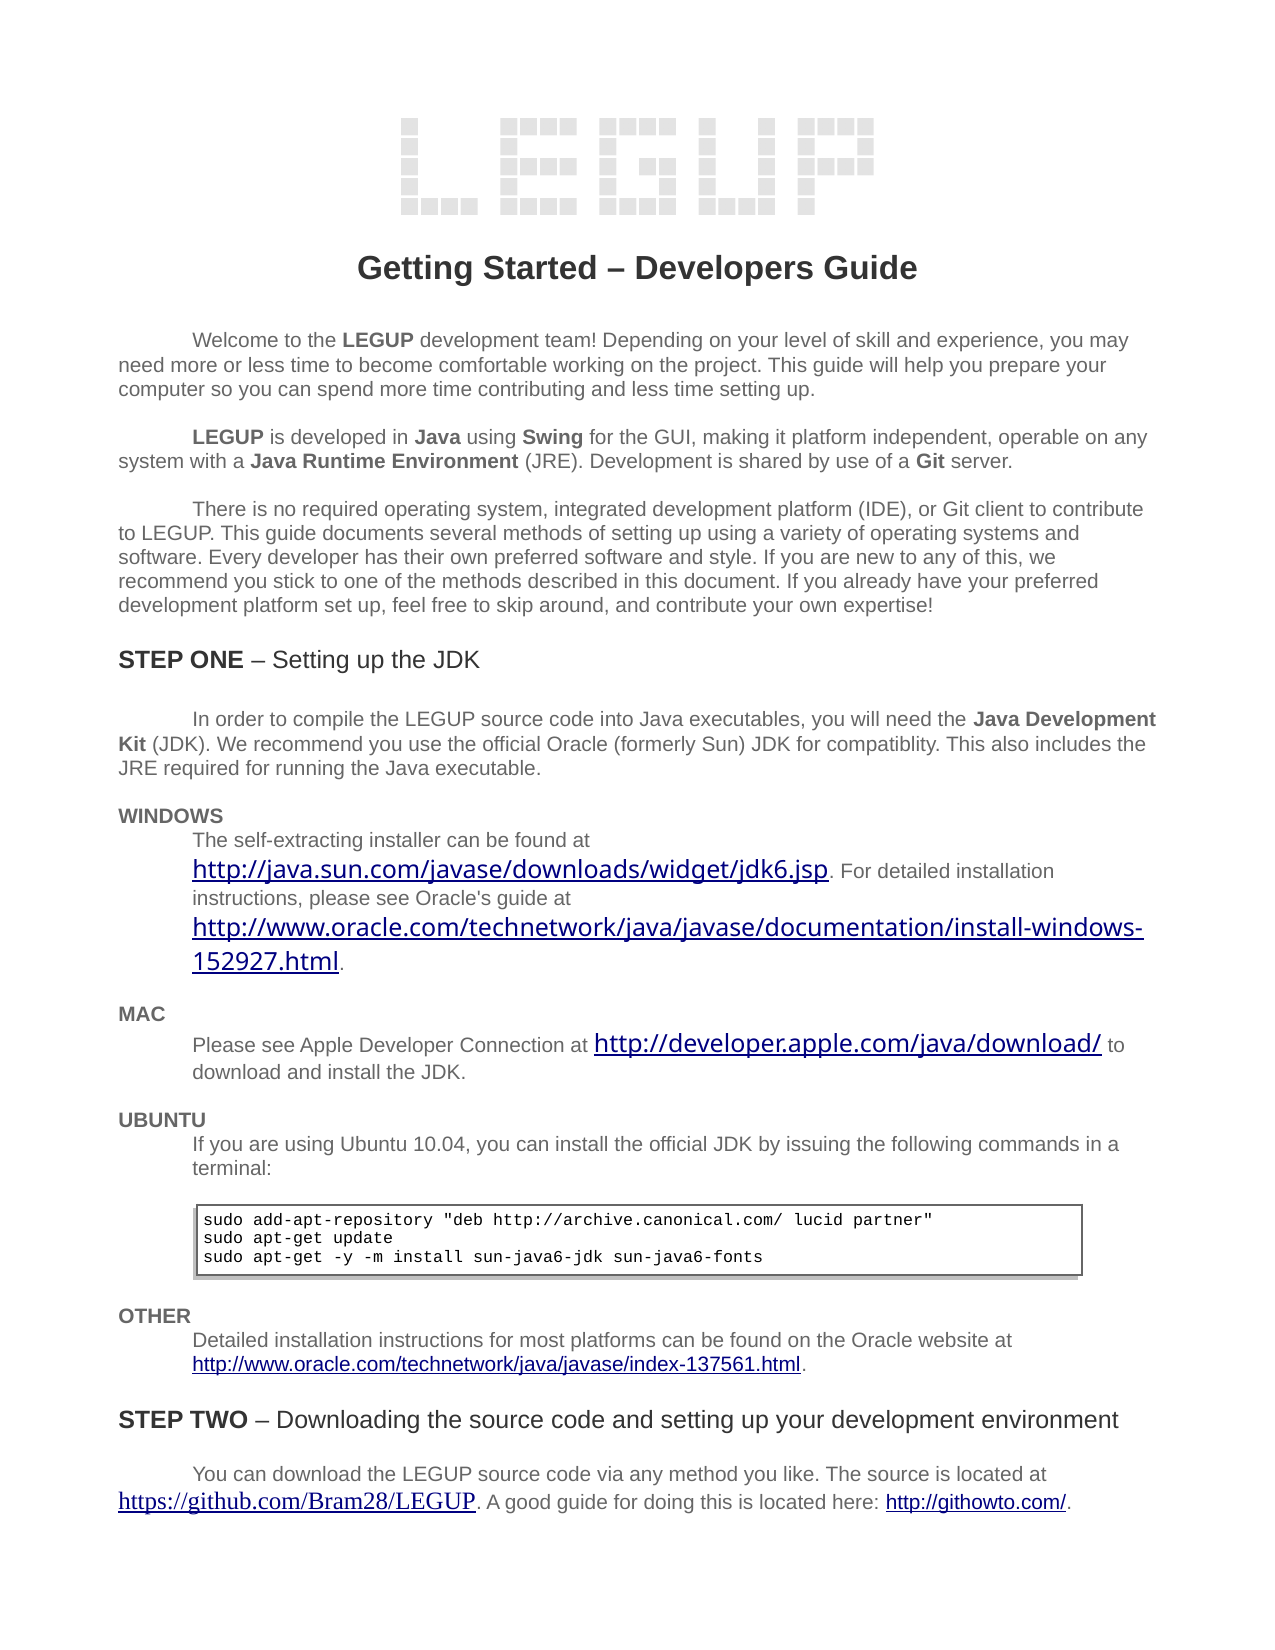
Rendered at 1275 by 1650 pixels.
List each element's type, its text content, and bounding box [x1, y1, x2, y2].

text STEP ONE – Setting up the JDK [118, 646, 1157, 674]
text Welcome to the LEGUP development team! Depending on your level of skill and experience, you may need more or less time to become comfortable working on the project. This guide will help you prepare your computer so you can spend more time contributing and less time setting up. [118, 320, 1157, 401]
table_header sudo add-apt-repository "deb http://archive.canonical.com/ lucid partner" sudo apt-get update sudo apt-get -y -m install sun-java6-jdk sun-java6-fonts [198, 1206, 1081, 1273]
text OTHER [118, 1304, 1157, 1328]
text WINDOWS [118, 804, 1157, 828]
text Detailed installation instructions for most platforms can be found on the Oracle website at http://www.oracle.com/technetwork/java/javase/index-137561.html. [192, 1328, 1157, 1376]
picture [401, 118, 874, 215]
text STEP TWO – Downloading the source code and setting up your development environment [118, 1405, 1157, 1433]
text If you are using Ubuntu 10.04, you can install the official JDK by issuing the following commands in a terminal: [192, 1132, 1157, 1179]
text Please see Apple Developer Connection at http://developer.apple.com/java/download/ to download and install the JDK. [192, 1026, 1157, 1084]
text You can download the LEGUP source code via any method you like. The source is located at https://github.com/Bram28/LEGUP. A good guide for doing this is located here: http://githowto.com/. [118, 1462, 1157, 1515]
text There is no required operating system, integrated development platform (IDE), or Git client to contribute to LEGUP. This guide documents several methods of setting up using a variety of operating systems and software. Every developer has their own preferred software and style. If you are new to any of this, we recommend you stick to one of the methods described in this document. If you already have your preferred development platform set up, feel free to skip around, and contribute your own expertise! [118, 497, 1157, 617]
text LEGUP is developed in Java using Swing for the GUI, making it platform independent, operable on any system with a Java Runtime Environment (JRE). Development is shared by use of a Git server. [118, 425, 1157, 473]
text In order to compile the LEGUP source code into Java executables, you will need the Java Development Kit (JDK). We recommend you use the official Oracle (formerly Sun) JDK for compatiblity. This also includes the JRE required for running the Java executable. [118, 703, 1157, 780]
text MAC [118, 1002, 1157, 1026]
text UBUNTU [118, 1108, 1157, 1132]
text The self-extracting installer can be found at http://java.sun.com/javase/downloads/widget/jdk6.jsp. For detailed installation instructions, please see Oracle's guide at http://www.oracle.com/technetwork/java/javase/documentation/install-windows-152927.html. [192, 828, 1157, 978]
text Getting Started – Developers Guide [118, 248, 1157, 286]
